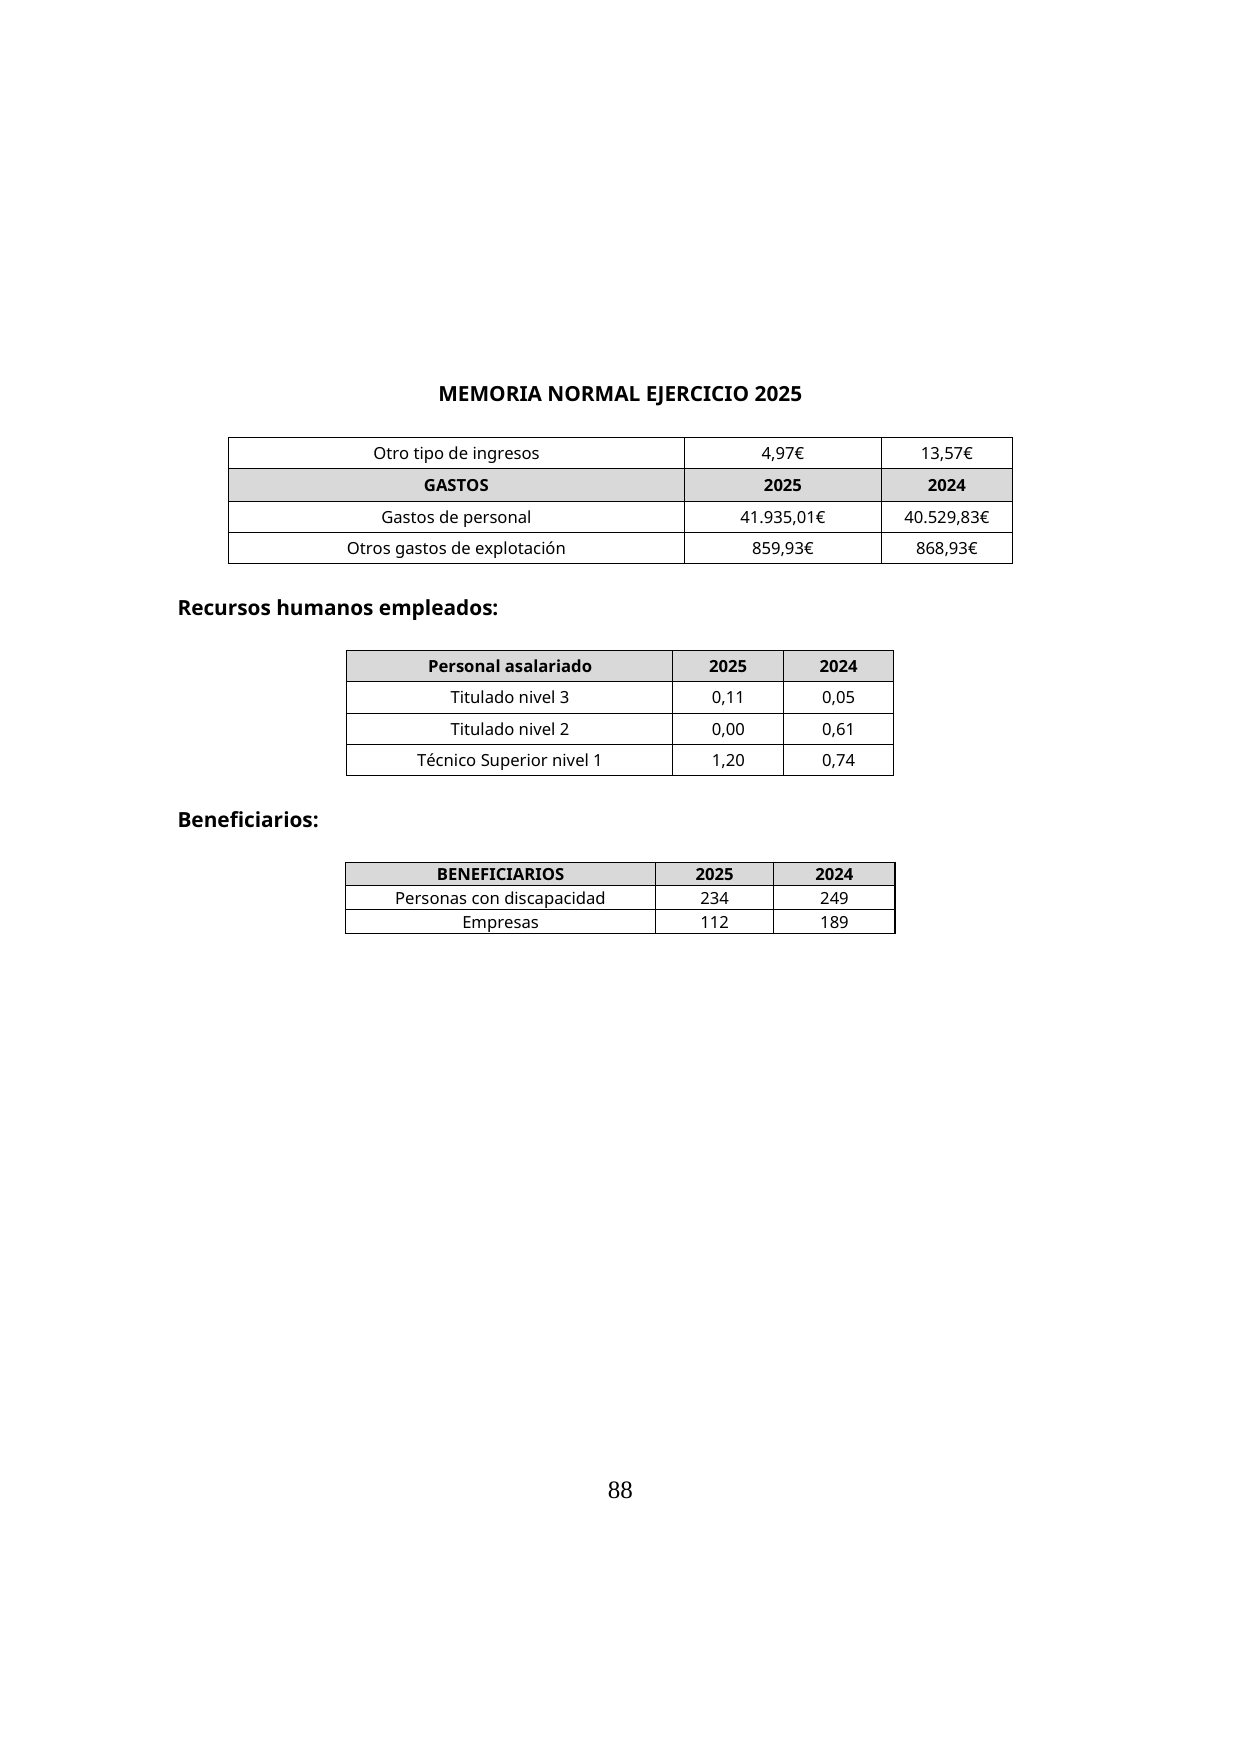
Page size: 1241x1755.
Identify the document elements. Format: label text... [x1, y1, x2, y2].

table_header 2024 [784, 651, 893, 681]
table_cell Otros gastos de explotación [229, 533, 684, 563]
table_cell Técnico Superior nivel 1 [347, 745, 672, 775]
table_cell 868,93€ [882, 533, 1012, 563]
table_cell 1,20 [673, 745, 783, 775]
table_header Personal asalariado [347, 651, 672, 681]
table_cell Titulado nivel 2 [347, 714, 672, 744]
table_cell 859,93€ [685, 533, 881, 563]
table_cell 41.935,01€ [685, 502, 881, 532]
table_header 2025 [673, 651, 783, 681]
table_cell 0,61 [784, 714, 893, 744]
table_cell Otro tipo de ingresos [229, 438, 684, 468]
table_cell 234 [656, 886, 773, 909]
table_cell 4,97€ [685, 438, 881, 468]
table_cell 13,57€ [882, 438, 1012, 468]
table_header 2024 [774, 863, 894, 885]
table_cell 249 [774, 886, 894, 909]
table_cell GASTOS [229, 469, 684, 501]
table_cell 189 [774, 910, 894, 933]
table_cell Personas con discapacidad [346, 886, 655, 909]
table_cell 2025 [685, 469, 881, 501]
table_cell 0,00 [673, 714, 783, 744]
table_header 2025 [656, 863, 773, 885]
table_cell 0,74 [784, 745, 893, 775]
table_cell Empresas [346, 910, 655, 933]
table_header BENEFICIARIOS [346, 863, 655, 885]
table_cell 40.529,83€ [882, 502, 1012, 532]
table_cell 0,11 [673, 682, 783, 712]
table_cell Titulado nivel 3 [347, 682, 672, 712]
table_cell 2024 [882, 469, 1012, 501]
table_cell Gastos de personal [229, 502, 684, 532]
text Beneficiarios: [177, 805, 1063, 833]
text Recursos humanos empleados: [177, 593, 1063, 621]
table_cell 0,05 [784, 682, 893, 712]
table_cell 112 [656, 910, 773, 933]
